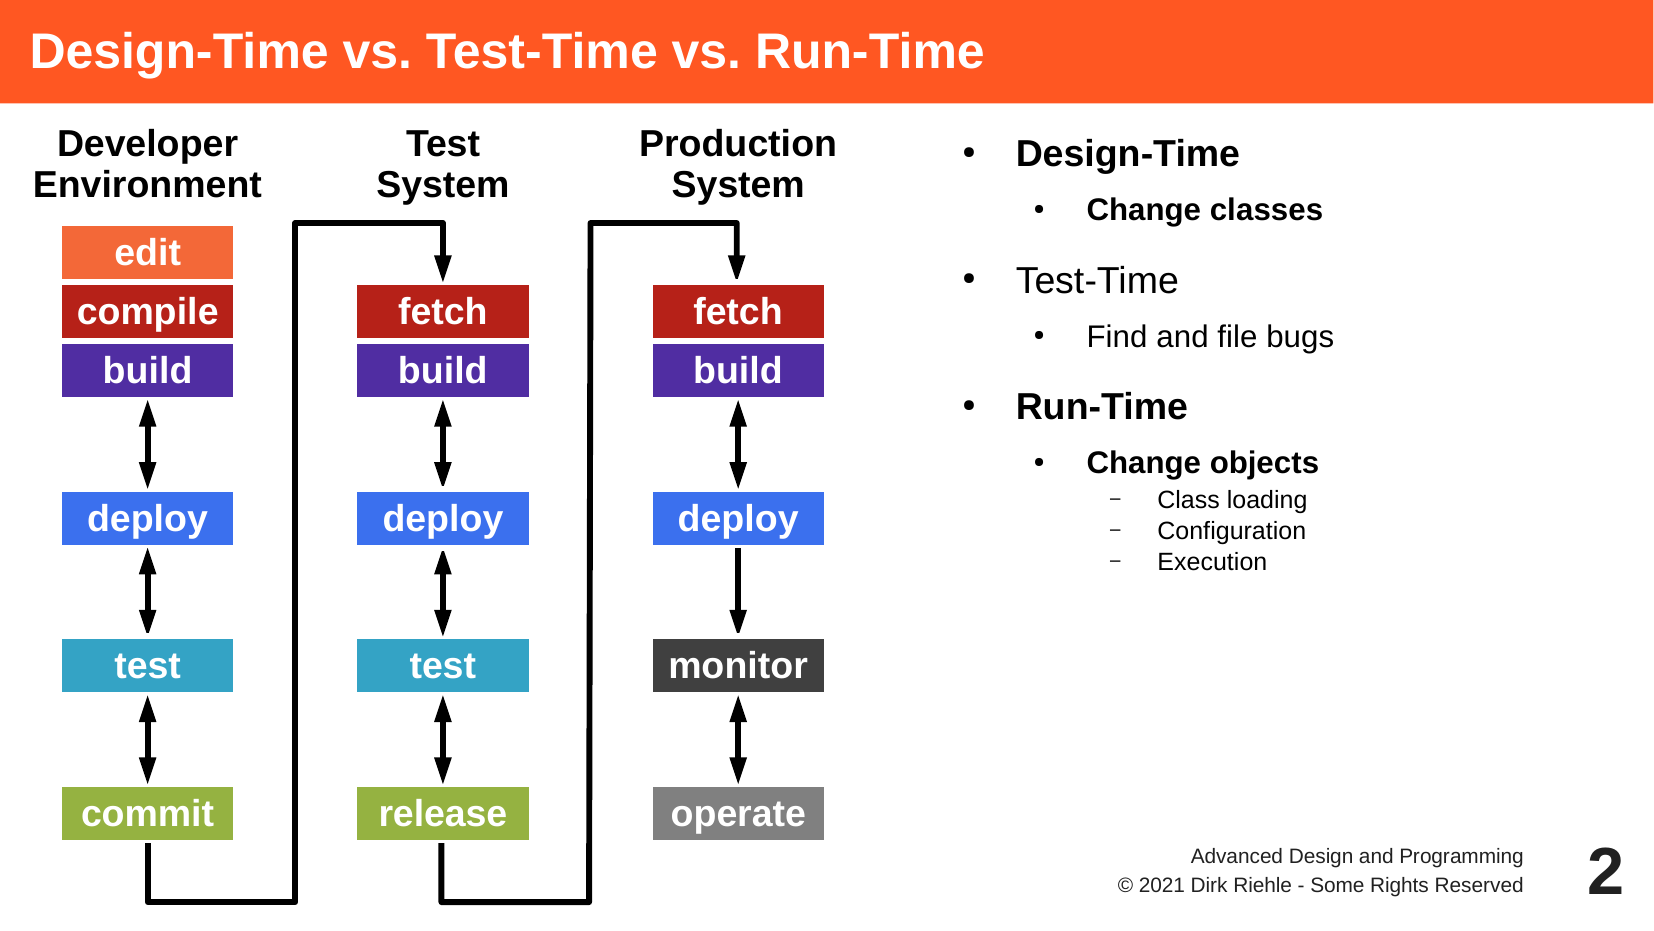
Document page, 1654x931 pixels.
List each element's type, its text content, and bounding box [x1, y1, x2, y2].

text_box release [354, 784, 532, 844]
text_box Test System [324, 104, 562, 223]
text_box fetch [649, 282, 827, 342]
text_box build [59, 341, 237, 401]
list Design-Time Change classes Test-Time Find and file bugs Run-Time Change objects Class loading Configuration Execution [944, 132, 1625, 813]
text_box deploy [59, 488, 237, 548]
text_box deploy [354, 488, 532, 548]
text_box monitor [649, 636, 827, 696]
text_box deploy [649, 488, 827, 548]
text_box test [354, 636, 532, 696]
text_box Developer Environment [29, 104, 266, 223]
text_box test [59, 636, 237, 696]
text_box build [649, 342, 827, 401]
text_box Production System [620, 104, 857, 223]
title Design-Time vs. Test-Time vs. Run-Time [0, 0, 1654, 104]
text_box edit [59, 223, 237, 282]
text_box build [354, 342, 532, 401]
text_box commit [59, 784, 237, 844]
text_box fetch [354, 282, 532, 342]
text_box compile [59, 282, 237, 341]
text_box operate [649, 784, 827, 844]
